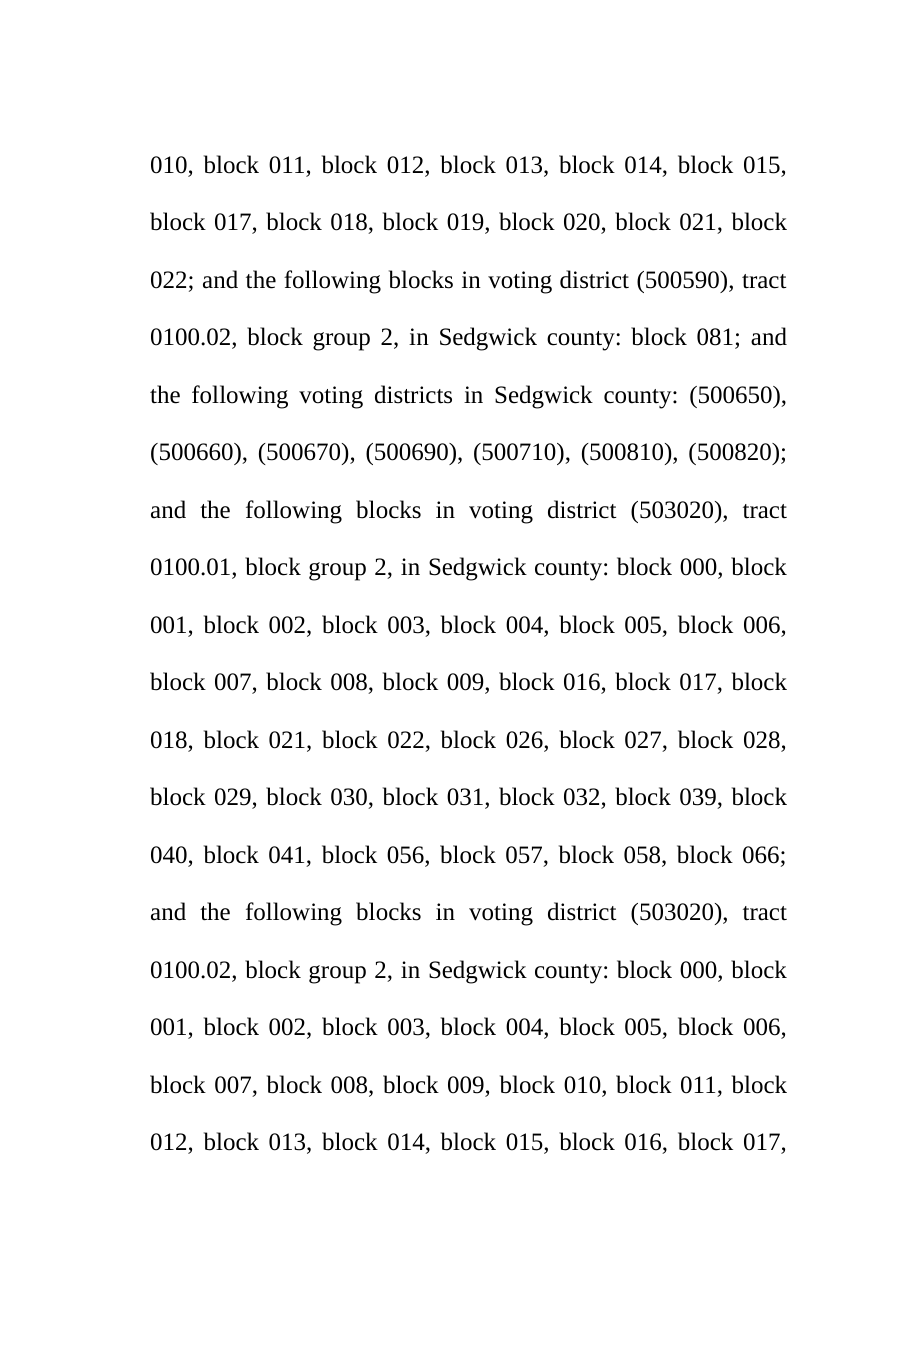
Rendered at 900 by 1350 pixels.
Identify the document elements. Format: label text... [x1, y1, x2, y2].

text 010, block 011, block 012, block 013, block 014, block 015, block 017, block 018, block 019, block 020, block 021, block 022; and the following blocks in voting district (500590), tract 0100.02, block group 2, in Sedgwick county: block 081; and the following voting districts in Sedgwick county: (500650), (500660), (500670), (500690), (500710), (500810), (500820); and the following blocks in voting district (503020), tract 0100.01, block group 2, in Sedgwick county: block 000, block 001, block 002, block 003, block 004, block 005, block 006, block 007, block 008, block 009, block 016, block 017, block 018, block 021, block 022, block 026, block 027, block 028, block 029, block 030, block 031, block 032, block 039, block 040, block 041, block 056, block 057, block 058, block 066; and the following blocks in voting district (503020), tract 0100.02, block group 2, in Sedgwick county: block 000, block 001, block 002, block 003, block 004, block 005, block 006, block 007, block 008, block 009, block 010, block 011, block 012, block 013, block 014, block 015, block 016, block 017, [150, 150, 787, 1156]
